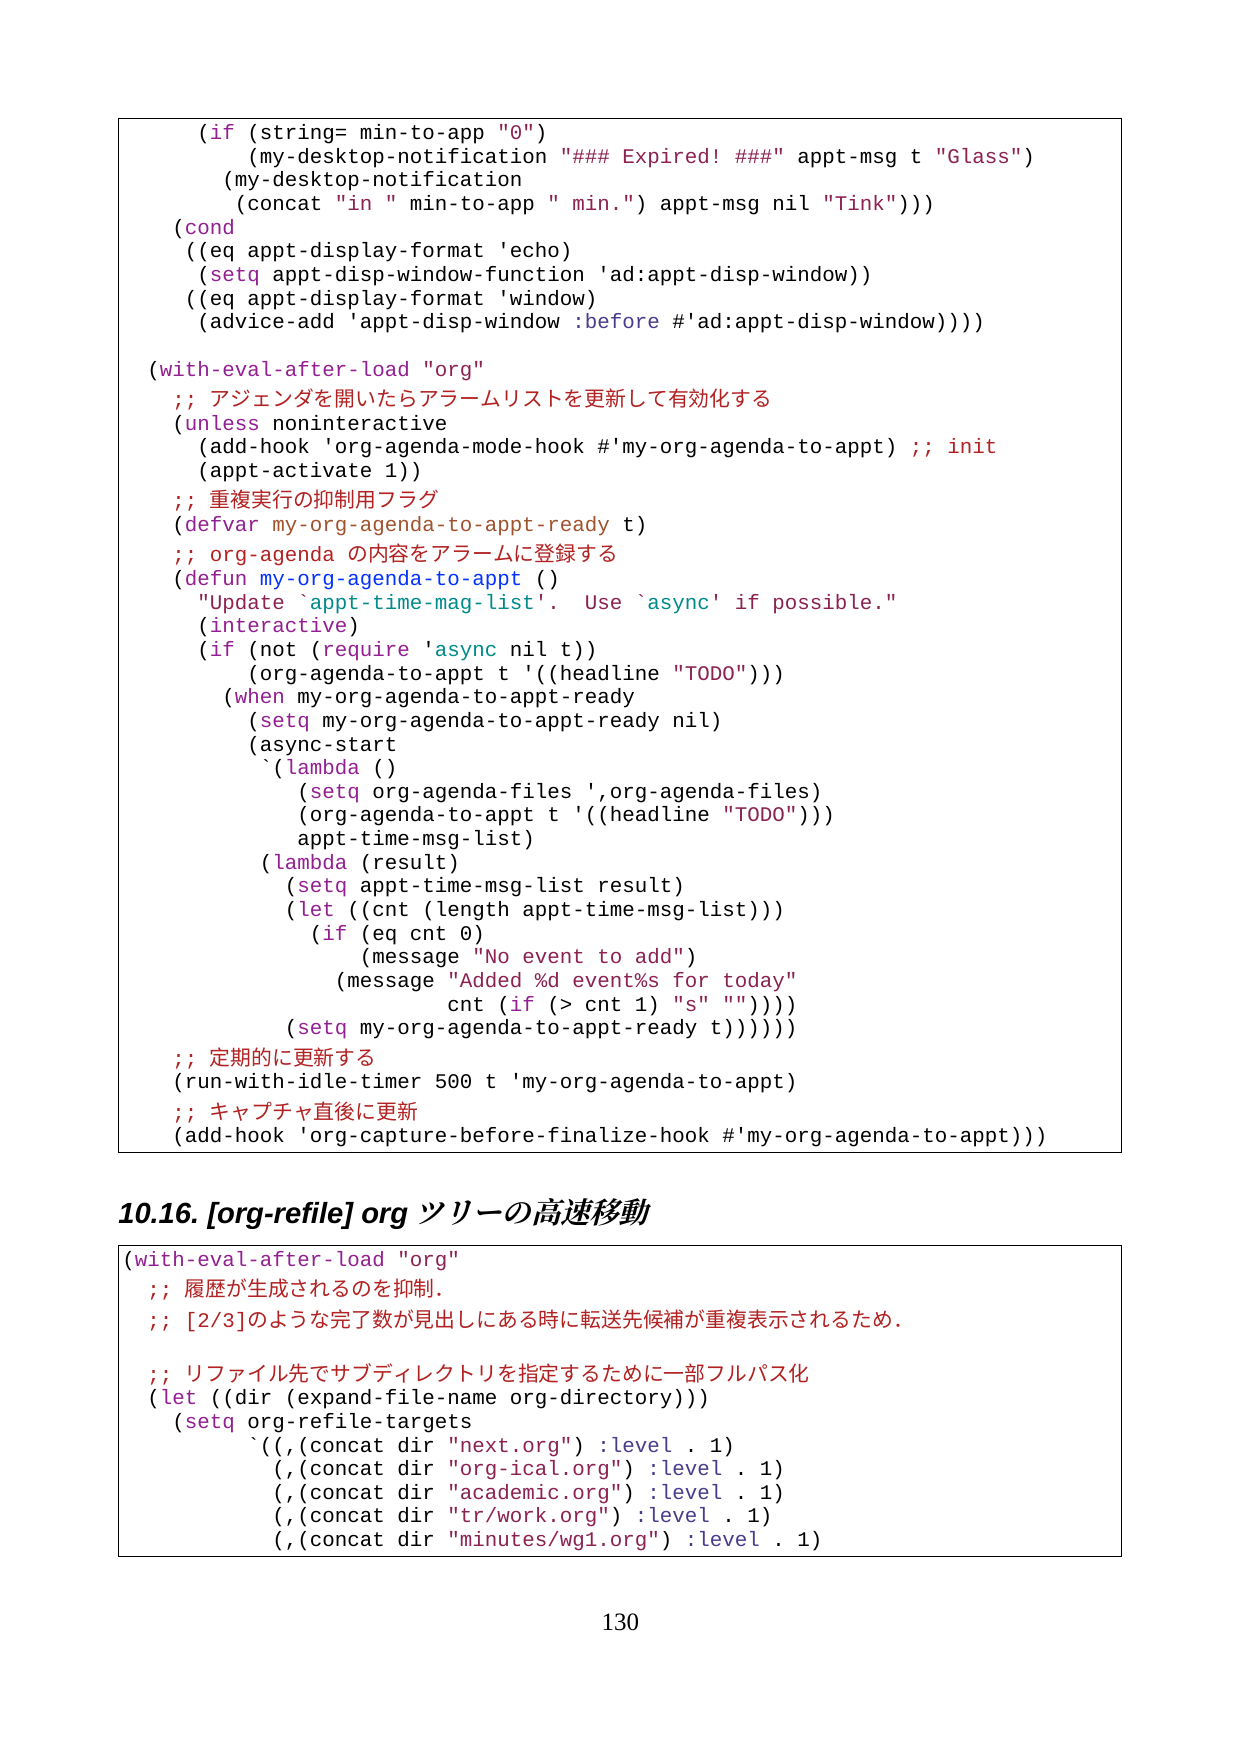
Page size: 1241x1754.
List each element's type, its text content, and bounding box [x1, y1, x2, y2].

text (let ((dir (expand-file-name org-directory))) [119, 1383, 1121, 1407]
text (add-hook 'org-agenda-mode-hook #'my-org-agenda-to-appt) ;; init [119, 432, 1121, 456]
text (setq org-refile-targets [119, 1407, 1121, 1431]
text (defvar my-org-agenda-to-appt-ready t) [119, 510, 1121, 534]
text ((eq appt-display-format 'window) [119, 284, 1121, 307]
text (async-start [119, 729, 1121, 753]
text (message "No event to add") [119, 942, 1121, 966]
text ;; org-agenda の内容をアラームに登録する [119, 534, 1121, 564]
text (,(concat dir "org-ical.org") :level . 1) [119, 1454, 1121, 1478]
text (message "Added %d event%s for today" [119, 966, 1121, 990]
text `((,(concat dir "next.org") :level . 1) [119, 1431, 1121, 1454]
text (when my-org-agenda-to-appt-ready [119, 682, 1121, 706]
text (lambda (result) [119, 848, 1121, 871]
text (my-desktop-notification [119, 165, 1121, 189]
text ;; キャプチャ直後に更新 [119, 1091, 1121, 1121]
text (if (not (require 'async nil t)) [119, 635, 1121, 659]
text (setq appt-time-msg-list result) [119, 871, 1121, 895]
text (defun my-org-agenda-to-appt () [119, 564, 1121, 588]
text (appt-activate 1)) [119, 456, 1121, 479]
text (,(concat dir "tr/work.org") :level . 1) [119, 1502, 1121, 1525]
text cnt (if (> cnt 1) "s" "")))) [119, 990, 1121, 1013]
text (with-eval-after-load "org" [119, 1246, 1121, 1268]
text (if (string= min-to-app "0") [119, 119, 1121, 142]
text (add-hook 'org-capture-before-finalize-hook #'my-org-agenda-to-appt))) [119, 1121, 1121, 1152]
text (let ((cnt (length appt-time-msg-list))) [119, 895, 1121, 919]
text (unless noninteractive [119, 409, 1121, 432]
text ((eq appt-display-format 'echo) [119, 236, 1121, 260]
text (run-with-idle-timer 500 t 'my-org-agenda-to-appt) [119, 1067, 1121, 1091]
text (setq appt-disp-window-function 'ad:appt-disp-window)) [119, 260, 1121, 284]
text (my-desktop-notification "### Expired! ###" appt-msg t "Glass") [119, 142, 1121, 165]
text (,(concat dir "minutes/wg1.org") :level . 1) [119, 1525, 1121, 1556]
text ;; 履歴が生成されるのを抑制． [119, 1268, 1121, 1299]
text (concat "in " min-to-app " min.") appt-msg nil "Tink"))) [119, 189, 1121, 213]
text ;; リファイル先でサブディレクトリを指定するために一部フルパス化 [119, 1353, 1121, 1383]
text ;; [2/3]のような完了数が見出しにある時に転送先候補が重複表示されるため． [119, 1299, 1121, 1329]
text (interactive) [119, 611, 1121, 635]
text (with-eval-after-load "org" [119, 354, 1121, 378]
text appt-time-msg-list) [119, 824, 1121, 848]
text (setq my-org-agenda-to-appt-ready nil) [119, 706, 1121, 729]
text (org-agenda-to-appt t '((headline "TODO"))) [119, 659, 1121, 682]
text ;; 定期的に更新する [119, 1037, 1121, 1067]
text `(lambda () [119, 753, 1121, 777]
text "Update `appt-time-mag-list'. Use `async' if possible." [119, 588, 1121, 611]
text ;; アジェンダを開いたらアラームリストを更新して有効化する [119, 378, 1121, 409]
text ;; 重複実行の抑制用フラグ [119, 479, 1121, 510]
text (org-agenda-to-appt t '((headline "TODO"))) [119, 801, 1121, 824]
text (setq org-agenda-files ',org-agenda-files) [119, 777, 1121, 801]
text (advice-add 'appt-disp-window :before #'ad:appt-disp-window)))) [119, 307, 1121, 331]
subtitle [org-refile] orgツリーの高速移動 [118, 1190, 1122, 1232]
text (cond [119, 213, 1121, 236]
text (setq my-org-agenda-to-appt-ready t)))))) [119, 1013, 1121, 1037]
text (,(concat dir "academic.org") :level . 1) [119, 1478, 1121, 1502]
text (if (eq cnt 0) [119, 919, 1121, 942]
